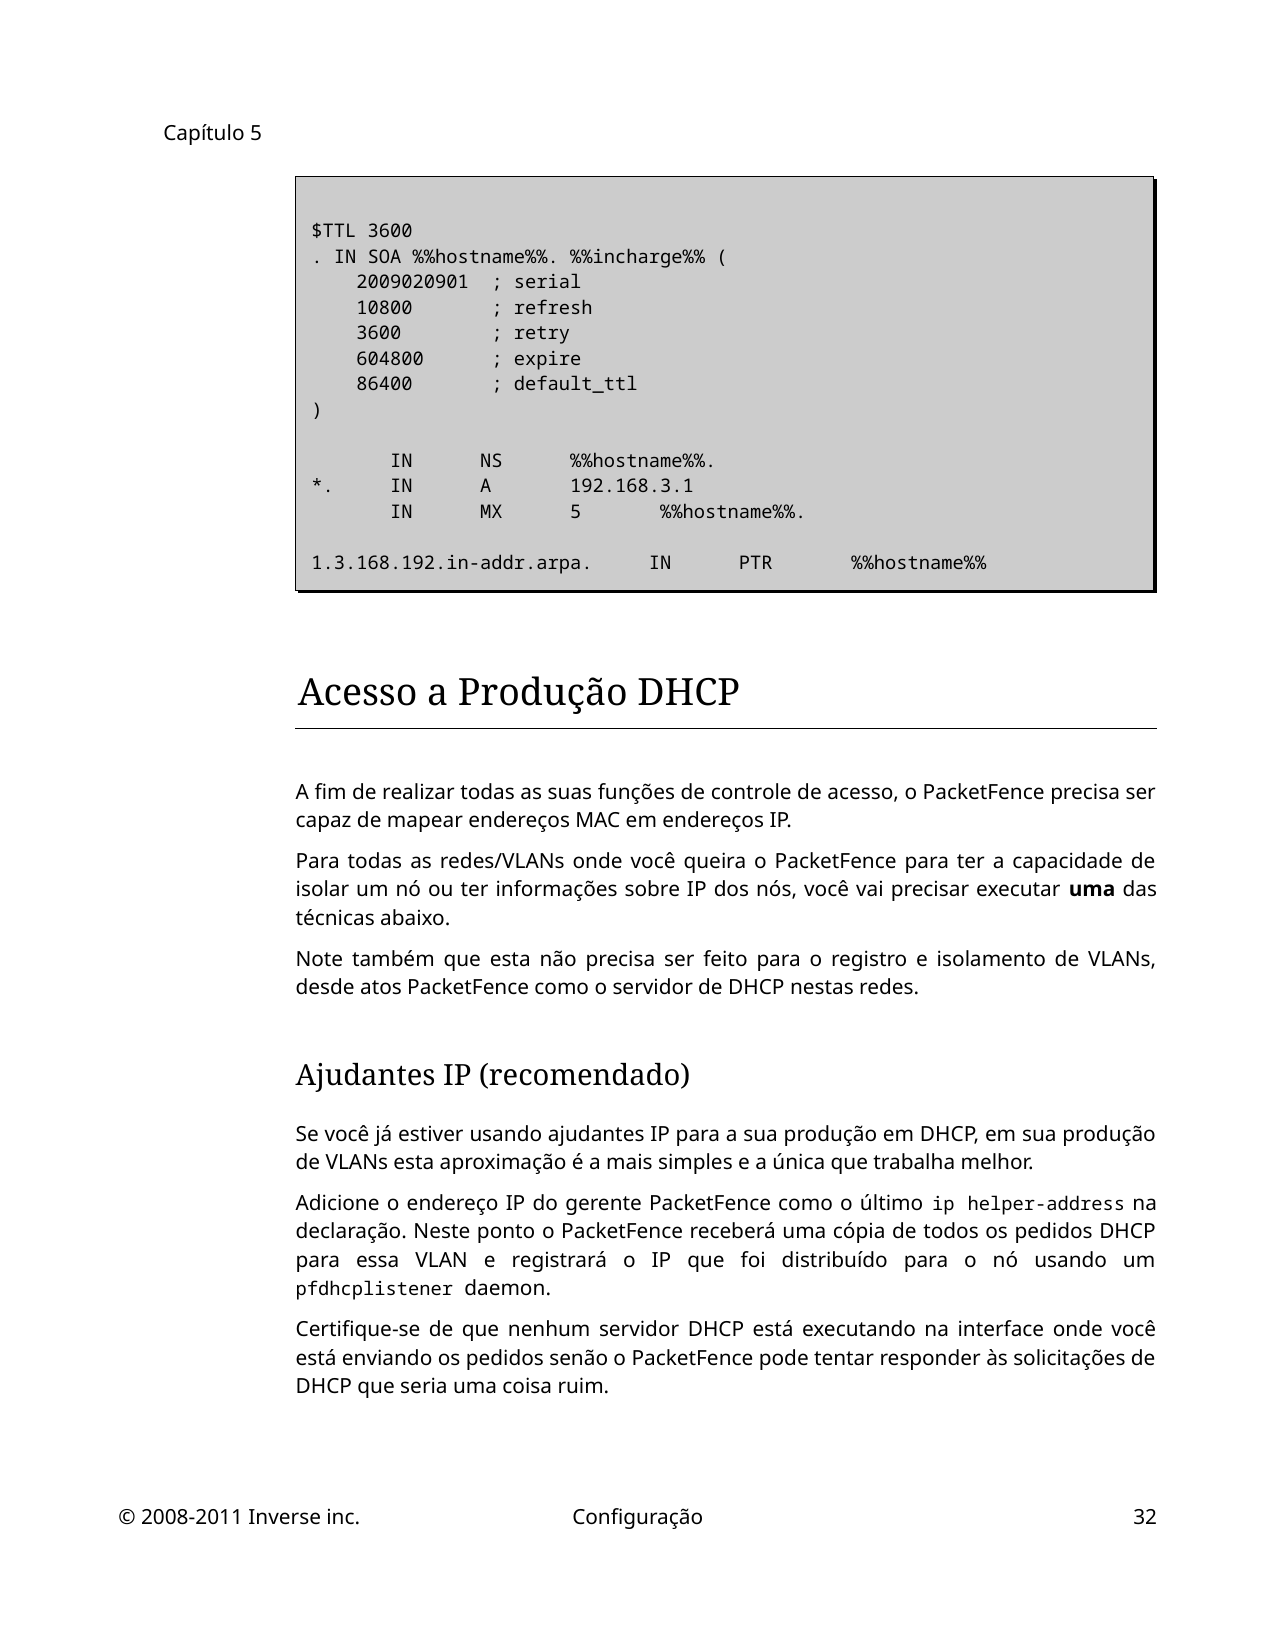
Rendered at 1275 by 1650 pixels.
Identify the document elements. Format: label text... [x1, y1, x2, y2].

text Certifique-se de que nenhum servidor DHCP está executando na interface onde você está enviando os pedidos senão o PacketFence pode tentar responder às solicitações de DHCP que seria uma coisa ruim. [295, 1314, 1157, 1400]
text Para todas as redes/VLANs onde você queira o PacketFence para ter a capacidade de isolar um nó ou ter informações sobre IP dos nós, você vai precisar executar uma das técnicas abaixo. [295, 846, 1157, 931]
text Note também que esta não precisa ser feito para o registro e isolamento de VLANs, desde atos PacketFence como o servidor de DHCP nestas redes. [295, 944, 1157, 1001]
text Adicione o endereço IP do gerente PacketFence como o último ip helper-address na declaração. Neste ponto o PacketFence receberá uma cópia de todos os pedidos DHCP para essa VLAN e registrará o IP que foi distribuído para o nó usando um pfdhcplistener daemon. [295, 1188, 1157, 1302]
text Se você já estiver usando ajudantes IP para a sua produção em DHCP, em sua produção de VLANs esta aproximação é a mais simples e a única que trabalha melhor. [295, 1119, 1157, 1176]
text A fim de realizar todas as suas funções de controle de acesso, o PacketFence precisa ser capaz de mapear endereços MAC em endereços IP. [295, 777, 1157, 834]
subtitle Acesso a Produção DHCP [295, 665, 1157, 728]
text $TTL 3600 . IN SOA %%hostname%%. %%incharge%% ( 2009020901 ; serial 10800 ; refresh 3600 ; retry 604800 ; expire 86400 ; default_ttl ) IN NS %%hostname%%. *. IN A 192.168.3.1 IN MX 5 %%hostname%%. 1.3.168.192.in-addr.arpa. IN PTR %%hostname%% [296, 177, 1153, 590]
subtitle Ajudantes IP (recomendado) [295, 1054, 1157, 1094]
